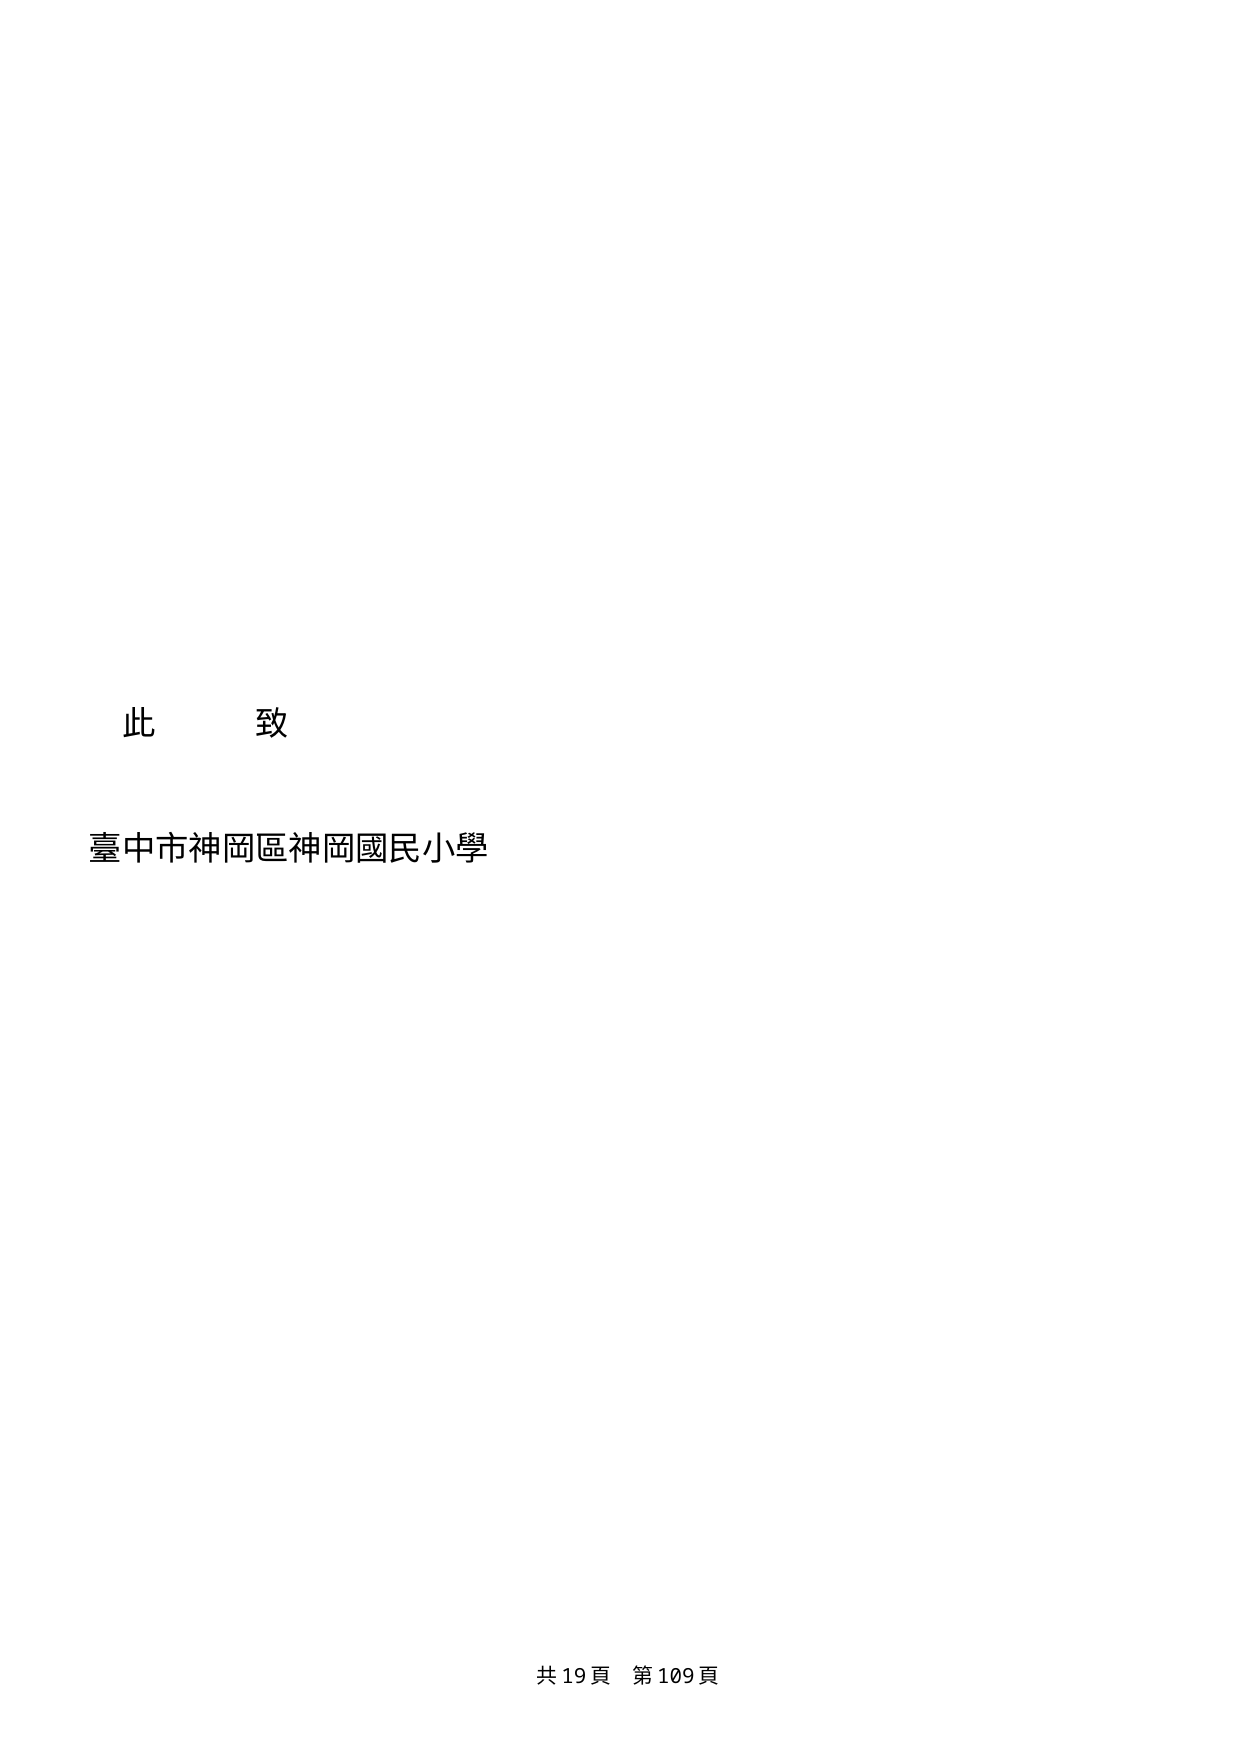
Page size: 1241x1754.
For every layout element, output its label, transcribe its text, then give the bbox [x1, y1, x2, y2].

text 臺中市神岡區神岡國民小學 [89, 805, 1167, 867]
text 此 致 [89, 680, 1167, 742]
